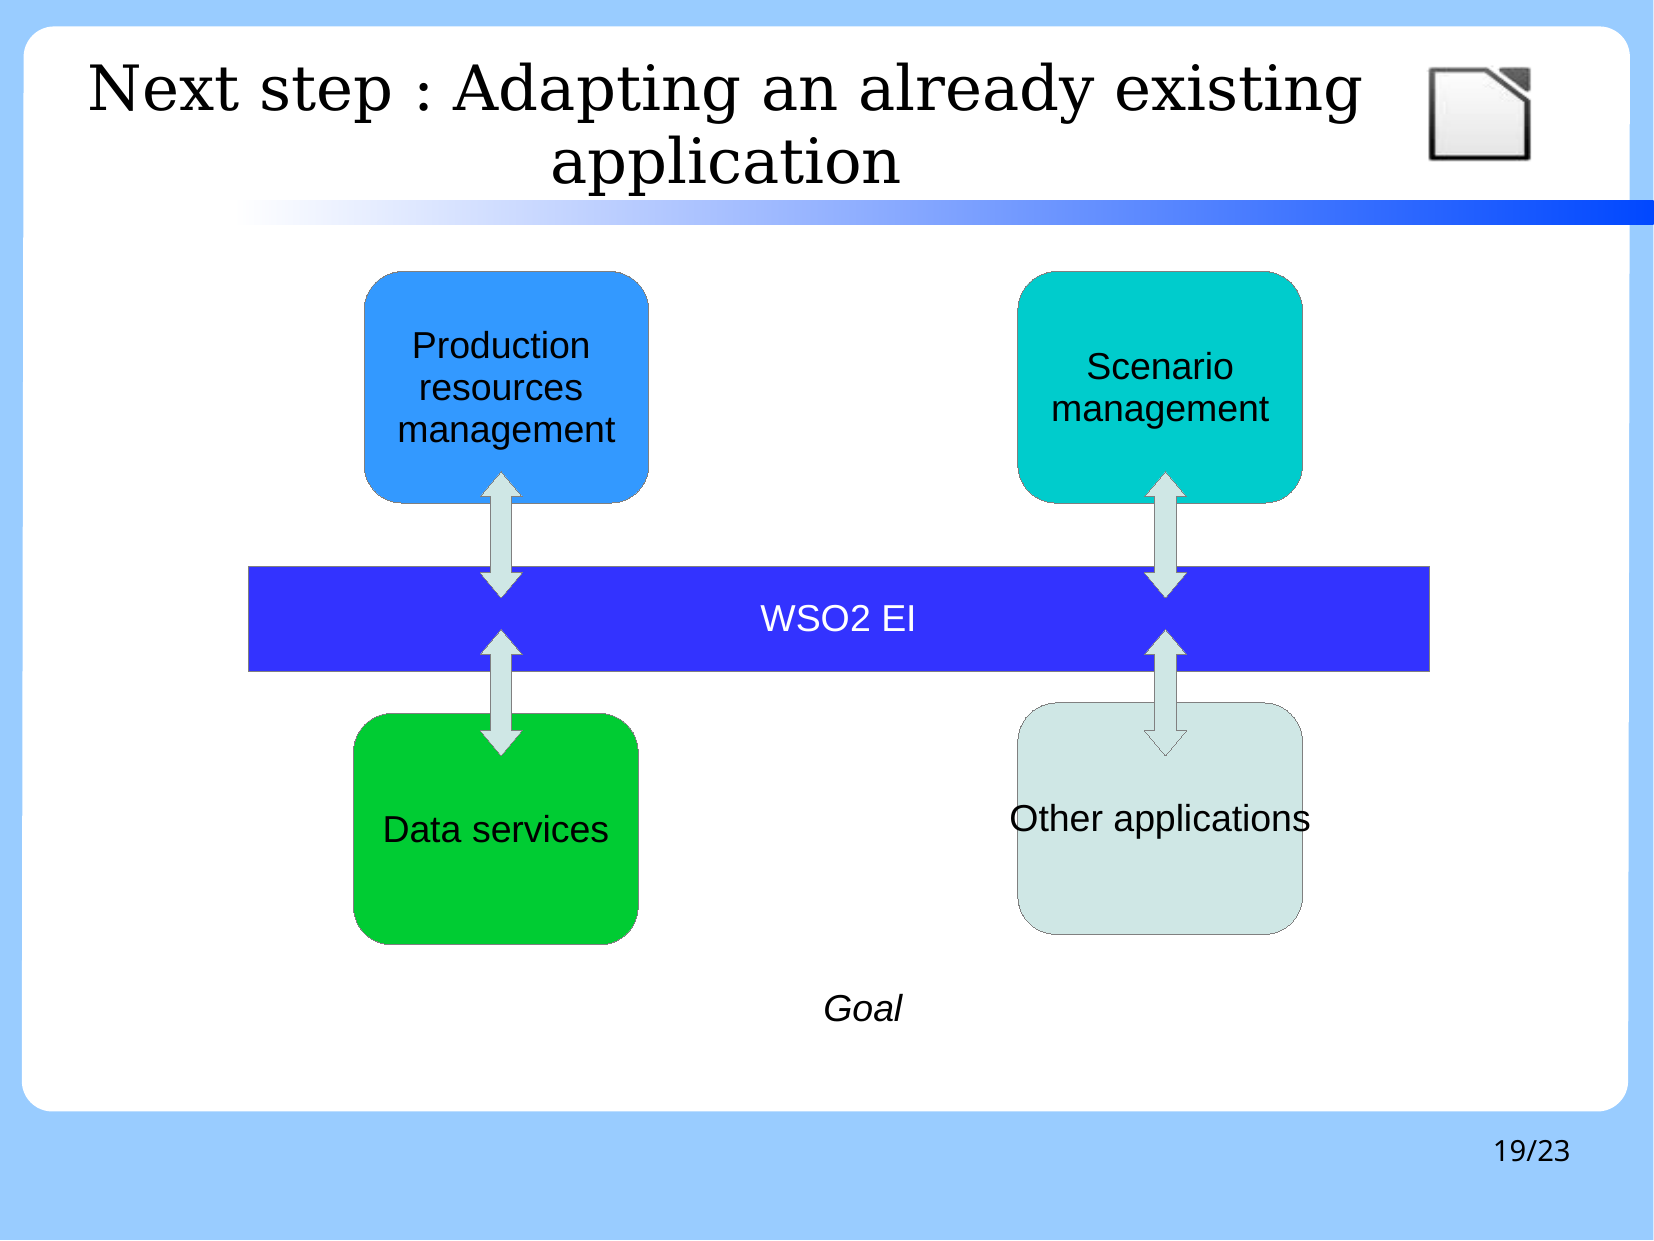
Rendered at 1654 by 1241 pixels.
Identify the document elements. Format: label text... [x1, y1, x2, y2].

title Next step : Adapting an already existing application [82, 49, 1371, 201]
picture [1417, 47, 1562, 177]
text_box Goal [330, 980, 1406, 1038]
text_box [480, 629, 523, 756]
text_box Scenario management [1017, 271, 1303, 504]
text_box [480, 471, 523, 598]
text_box WSO2 EI [248, 566, 1430, 672]
text_box [1144, 471, 1187, 598]
text_box Data services [353, 713, 639, 945]
text_box Production resources management [364, 271, 649, 504]
text_box [1144, 629, 1187, 756]
text_box Other applications [1017, 702, 1303, 935]
